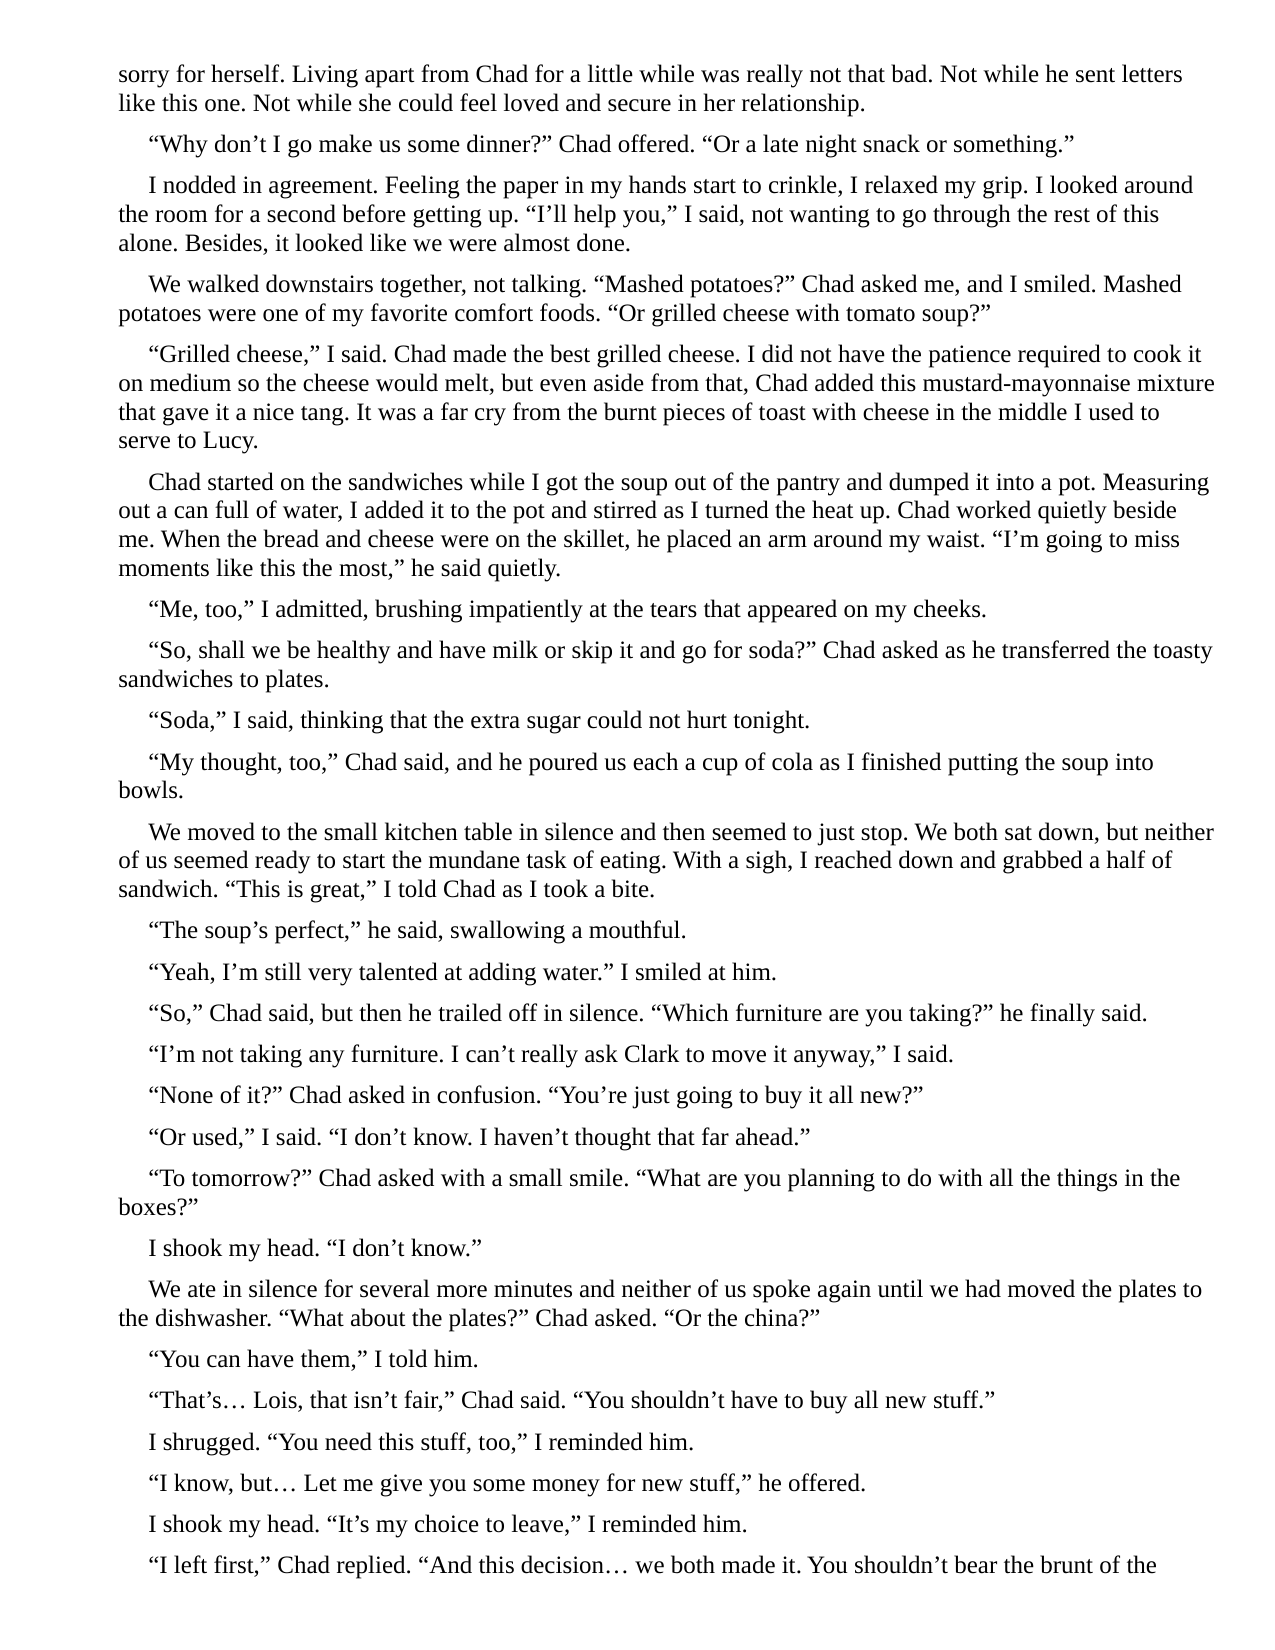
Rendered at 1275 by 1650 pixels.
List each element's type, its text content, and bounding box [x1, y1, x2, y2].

text “Soda,” I said, thinking that the extra sugar could not hurt tonight. [118, 705, 1216, 734]
text We ate in silence for several more minutes and neither of us spoke again until we had moved the plates to the dishwasher. “What about the plates?” Chad asked. “Or the china?” [118, 1274, 1216, 1332]
text “The soup’s perfect,” he said, swallowing a mouthful. [118, 915, 1216, 944]
text I shrugged. “You need this stuff, too,” I reminded him. [118, 1427, 1216, 1455]
text We walked downstairs together, not talking. “Mashed potatoes?” Chad asked me, and I smiled. Mashed potatoes were one of my favorite comfort foods. “Or grilled cheese with tomato soup?” [118, 269, 1216, 327]
text “Or used,” I said. “I don’t know. I haven’t thought that far ahead.” [118, 1122, 1216, 1150]
text “That’s… Lois, that isn’t fair,” Chad said. “You shouldn’t have to buy all new stuff.” [118, 1385, 1216, 1414]
text “I know, but… Let me give you some money for new stuff,” he offered. [118, 1468, 1216, 1497]
text “So, shall we be healthy and have milk or skip it and go for soda?” Chad asked as he transferred the toasty sandwiches to plates. [118, 635, 1216, 693]
text “Why don’t I go make us some dinner?” Chad offered. “Or a late night snack or something.” [118, 129, 1216, 158]
text “So,” Chad said, but then he trailed off in silence. “Which furniture are you taking?” he finally said. [118, 998, 1216, 1027]
text “Grilled cheese,” I said. Chad made the best grilled cheese. I did not have the patience required to cook it on medium so the cheese would melt, but even aside from that, Chad added this mustard-mayonnaise mixture that gave it a nice tang. It was a far cry from the burnt pieces of toast with cheese in the middle I used to serve to Lucy. [118, 339, 1216, 454]
text “Yeah, I’m still very talented at adding water.” I smiled at him. [118, 957, 1216, 985]
text We moved to the small kitchen table in silence and then seemed to just stop. We both sat down, but neither of us seemed ready to start the mundane task of eating. With a sigh, I reached down and grabbed a half of sandwich. “This is great,” I told Chad as I took a bite. [118, 817, 1216, 903]
text I nodded in agreement. Feeling the paper in my hands start to crinkle, I relaxed my grip. I looked around the room for a second before getting up. “I’ll help you,” I said, not wanting to go through the rest of this alone. Besides, it looked like we were almost done. [118, 170, 1216, 257]
text “You can have them,” I told him. [118, 1344, 1216, 1373]
text Chad started on the sandwiches while I got the soup out of the pantry and dumped it into a pot. Measuring out a can full of water, I added it to the pot and stirred as I turned the heat up. Chad worked quietly beside me. When the bread and cheese were on the skillet, he placed an arm around my waist. “I’m going to miss moments like this the most,” he said quietly. [118, 467, 1216, 582]
text “I’m not taking any furniture. I can’t really ask Clark to move it anyway,” I said. [118, 1039, 1216, 1068]
text “None of it?” Chad asked in confusion. “You’re just going to buy it all new?” [118, 1080, 1216, 1109]
text I shook my head. “It’s my choice to leave,” I reminded him. [118, 1509, 1216, 1538]
text “I left first,” Chad replied. “And this decision… we both made it. You shouldn’t bear the brunt of the [118, 1550, 1216, 1579]
text “To tomorrow?” Chad asked with a small smile. “What are you planning to do with all the things in the boxes?” [118, 1163, 1216, 1220]
text sorry for herself. Living apart from Chad for a little while was really not that bad. Not while he sent letters like this one. Not while she could feel loved and secure in her relationship. [118, 59, 1216, 117]
text I shook my head. “I don’t know.” [118, 1233, 1216, 1262]
text “My thought, too,” Chad said, and he poured us each a cup of cola as I finished putting the soup into bowls. [118, 747, 1216, 804]
text “Me, too,” I admitted, brushing impatiently at the tears that appeared on my cheeks. [118, 594, 1216, 623]
